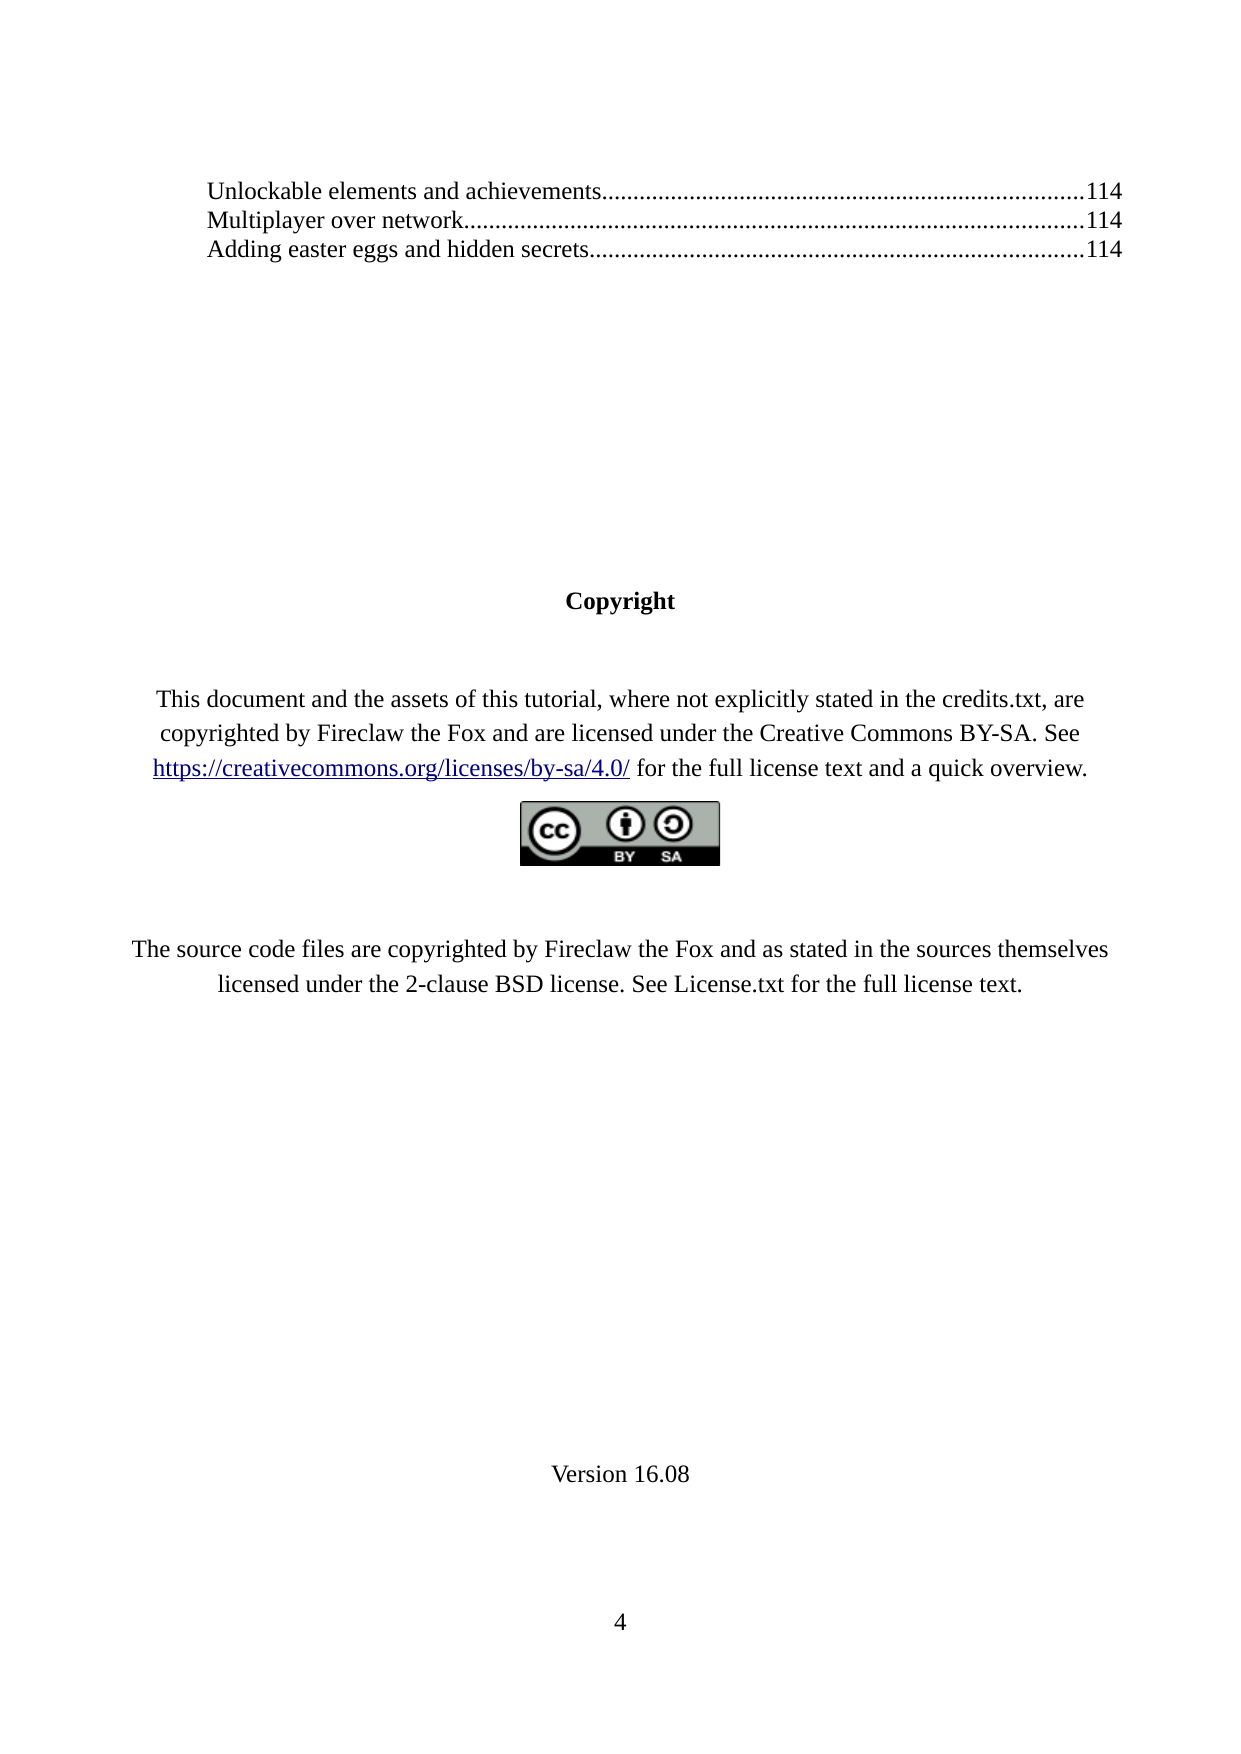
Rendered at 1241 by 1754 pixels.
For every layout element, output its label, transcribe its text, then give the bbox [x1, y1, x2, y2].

text This document and the assets of this tutorial, where not explicitly stated in the credits.txt, are copyrighted by Fireclaw the Fox and are licensed under the Creative Commons BY-SA. See https://creativecommons.org/licenses/by-sa/4.0/ for the full license text and a quick overview. [118, 684, 1122, 782]
text The source code files are copyrighted by Fireclaw the Fox and as stated in the sources themselves licensed under the 2-clause BSD license. See License.txt for the full license text. [118, 934, 1122, 998]
text Adding easter eggs and hidden secrets 114 [207, 234, 1122, 263]
text Unlockable elements and achievements 114 [207, 176, 1122, 205]
text Version 16.08 [118, 1459, 1122, 1488]
text Multiplayer over network 114 [207, 205, 1122, 234]
picture [520, 801, 721, 866]
text Copyright [118, 586, 1122, 614]
